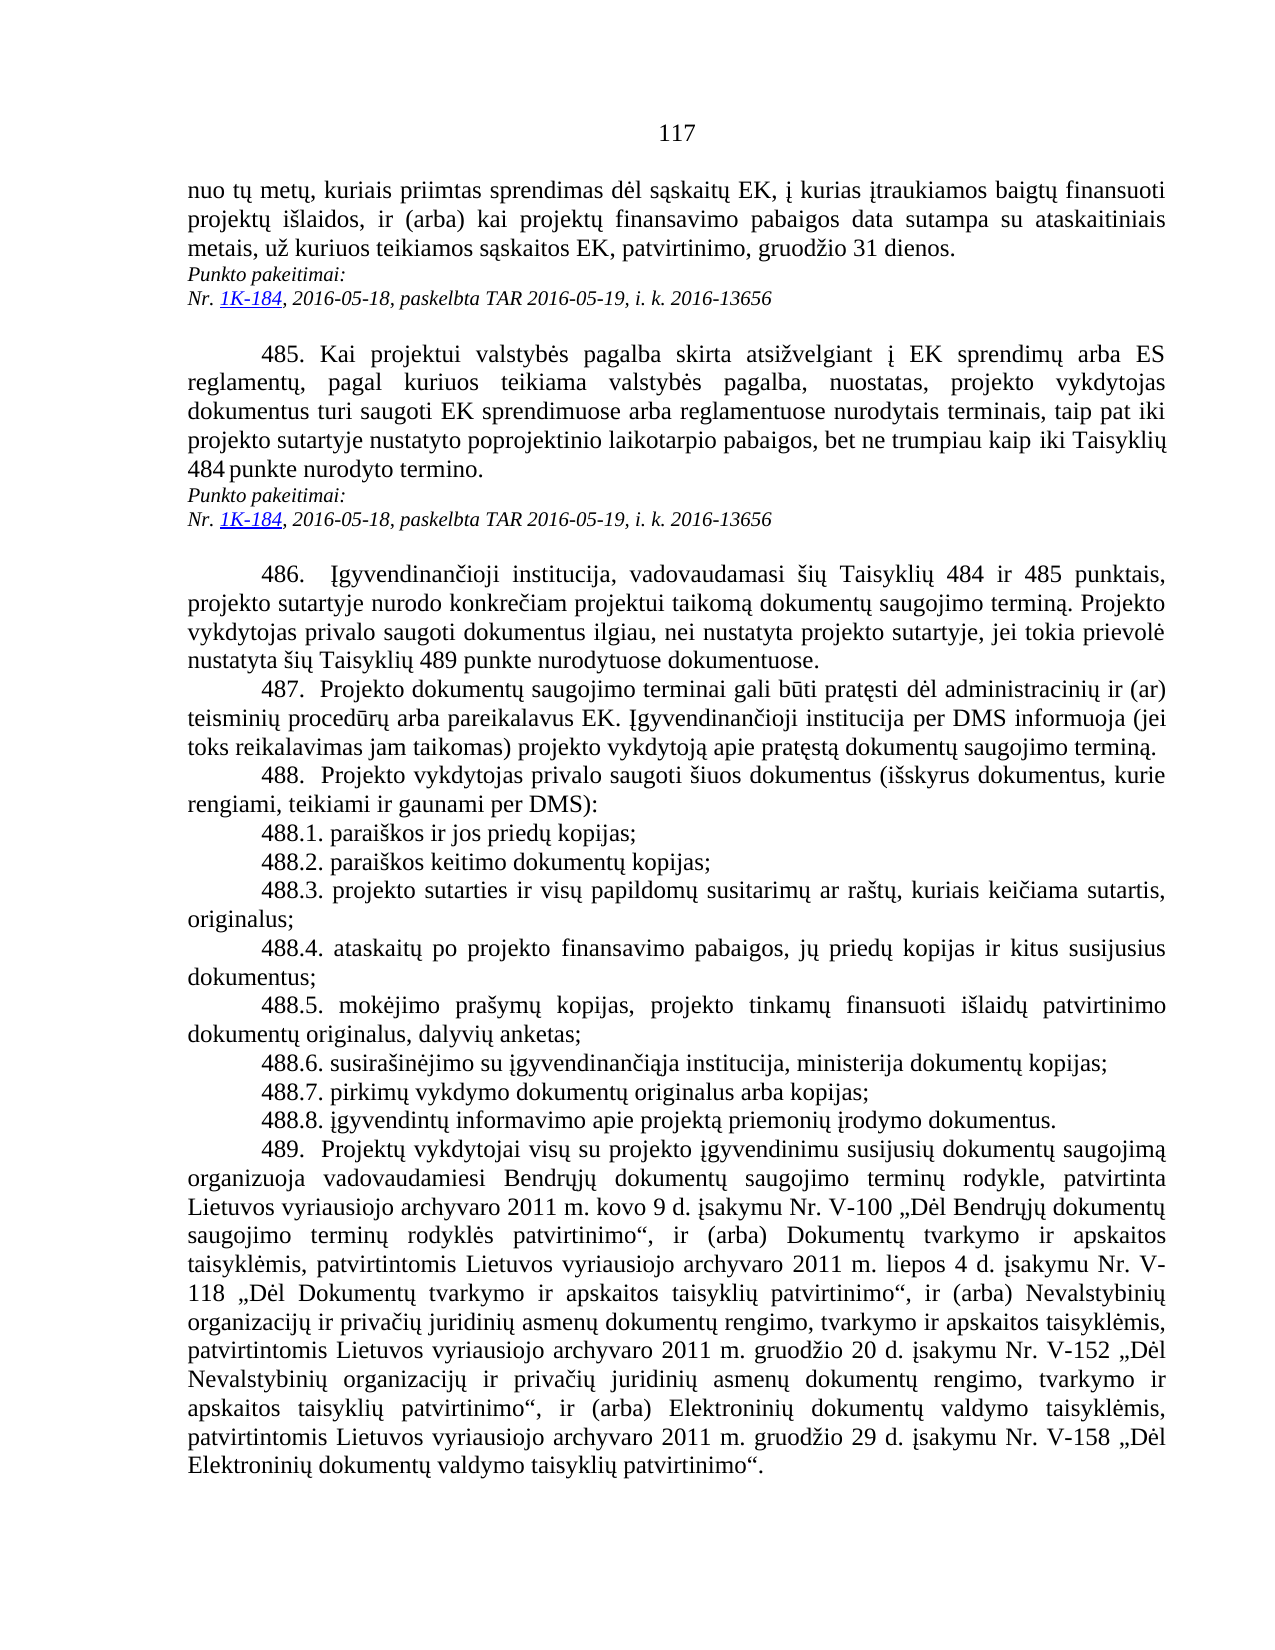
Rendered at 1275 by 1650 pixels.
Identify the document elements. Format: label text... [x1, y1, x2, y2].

text 485. Kai projektui valstybės pagalba skirta atsižvelgiant į EK sprendimų arba ES reglamentų, pagal kuriuos teikiama valstybės pagalba, nuostatas, projekto vykdytojas dokumentus turi saugoti EK sprendimuose arba reglamentuose nurodytais terminais, taip pat iki projekto sutartyje nustatyto poprojektinio laikotarpio pabaigos, bet ne trumpiau kaip iki Taisyklių 484 punkte nurodyto termino. [187, 339, 1167, 482]
text Nr. 1K-184, 2016-05-18, paskelbta TAR 2016-05-19, i. k. 2016-13656 [187, 507, 1167, 531]
text 488.3. projekto sutarties ir visų papildomų susitarimų ar raštų, kuriais keičiama sutartis, originalus; [187, 876, 1167, 933]
text 487. Projekto dokumentų saugojimo terminai gali būti pratęsti dėl administracinių ir (ar) teisminių procedūrų arba pareikalavus EK. Įgyvendinančioji institucija per DMS informuoja (jei toks reikalavimas jam taikomas) projekto vykdytoją apie pratęstą dokumentų saugojimo terminą. [187, 674, 1167, 761]
text 488.8. įgyvendintų informavimo apie projektą priemonių įrodymo dokumentus. [187, 1106, 1167, 1134]
text 488.5. mokėjimo prašymų kopijas, projekto tinkamų finansuoti išlaidų patvirtinimo dokumentų originalus, dalyvių anketas; [187, 991, 1167, 1048]
text 488.1. paraiškos ir jos priedų kopijas; [187, 818, 1167, 847]
text 488.7. pirkimų vykdymo dokumentų originalus arba kopijas; [187, 1077, 1167, 1106]
text 488.4. ataskaitų po projekto finansavimo pabaigos, jų priedų kopijas ir kitus susijusius dokumentus; [187, 933, 1167, 991]
text Punkto pakeitimai: [187, 262, 1167, 286]
text Punkto pakeitimai: [187, 482, 1167, 507]
text 488. Projekto vykdytojas privalo saugoti šiuos dokumentus (išskyrus dokumentus, kurie rengiami, teikiami ir gaunami per DMS): [187, 761, 1167, 818]
text Nr. 1K-184, 2016-05-18, paskelbta TAR 2016-05-19, i. k. 2016-13656 [187, 286, 1167, 310]
text nuo tų metų, kuriais priimtas sprendimas dėl sąskaitų EK, į kurias įtraukiamos baigtų finansuoti projektų išlaidos, ir (arba) kai projektų finansavimo pabaigos data sutampa su ataskaitiniais metais, už kuriuos teikiamos sąskaitos EK, patvirtinimo, gruodžio 31 dienos. [187, 176, 1167, 262]
text 488.2. paraiškos keitimo dokumentų kopijas; [187, 847, 1167, 876]
text 486. Įgyvendinančioji institucija, vadovaudamasi šių Taisyklių 484 ir 485 punktais, projekto sutartyje nurodo konkrečiam projektui taikomą dokumentų saugojimo terminą. Projekto vykdytojas privalo saugoti dokumentus ilgiau, nei nustatyta projekto sutartyje, jei tokia prievolė nustatyta šių Taisyklių 489 punkte nurodytuose dokumentuose. [187, 559, 1167, 674]
text 488.6. susirašinėjimo su įgyvendinančiąja institucija, ministerija dokumentų kopijas; [187, 1048, 1167, 1077]
text 489. Projektų vykdytojai visų su projekto įgyvendinimu susijusių dokumentų saugojimą organizuoja vadovaudamiesi Bendrųjų dokumentų saugojimo terminų rodykle, patvirtinta Lietuvos vyriausiojo archyvaro 2011 m. kovo 9 d. įsakymu Nr. V-100 „Dėl Bendrųjų dokumentų saugojimo terminų rodyklės patvirtinimo“, ir (arba) Dokumentų tvarkymo ir apskaitos taisyklėmis, patvirtintomis Lietuvos vyriausiojo archyvaro 2011 m. liepos 4 d. įsakymu Nr. V-118 „Dėl Dokumentų tvarkymo ir apskaitos taisyklių patvirtinimo“, ir (arba) Nevalstybinių organizacijų ir privačių juridinių asmenų dokumentų rengimo, tvarkymo ir apskaitos taisyklėmis, patvirtintomis Lietuvos vyriausiojo archyvaro 2011 m. gruodžio 20 d. įsakymu Nr. V-152 „Dėl Nevalstybinių organizacijų ir privačių juridinių asmenų dokumentų rengimo, tvarkymo ir apskaitos taisyklių patvirtinimo“, ir (arba) Elektroninių dokumentų valdymo taisyklėmis, patvirtintomis Lietuvos vyriausiojo archyvaro 2011 m. gruodžio 29 d. įsakymu Nr. V-158 „Dėl Elektroninių dokumentų valdymo taisyklių patvirtinimo“. [187, 1134, 1167, 1479]
